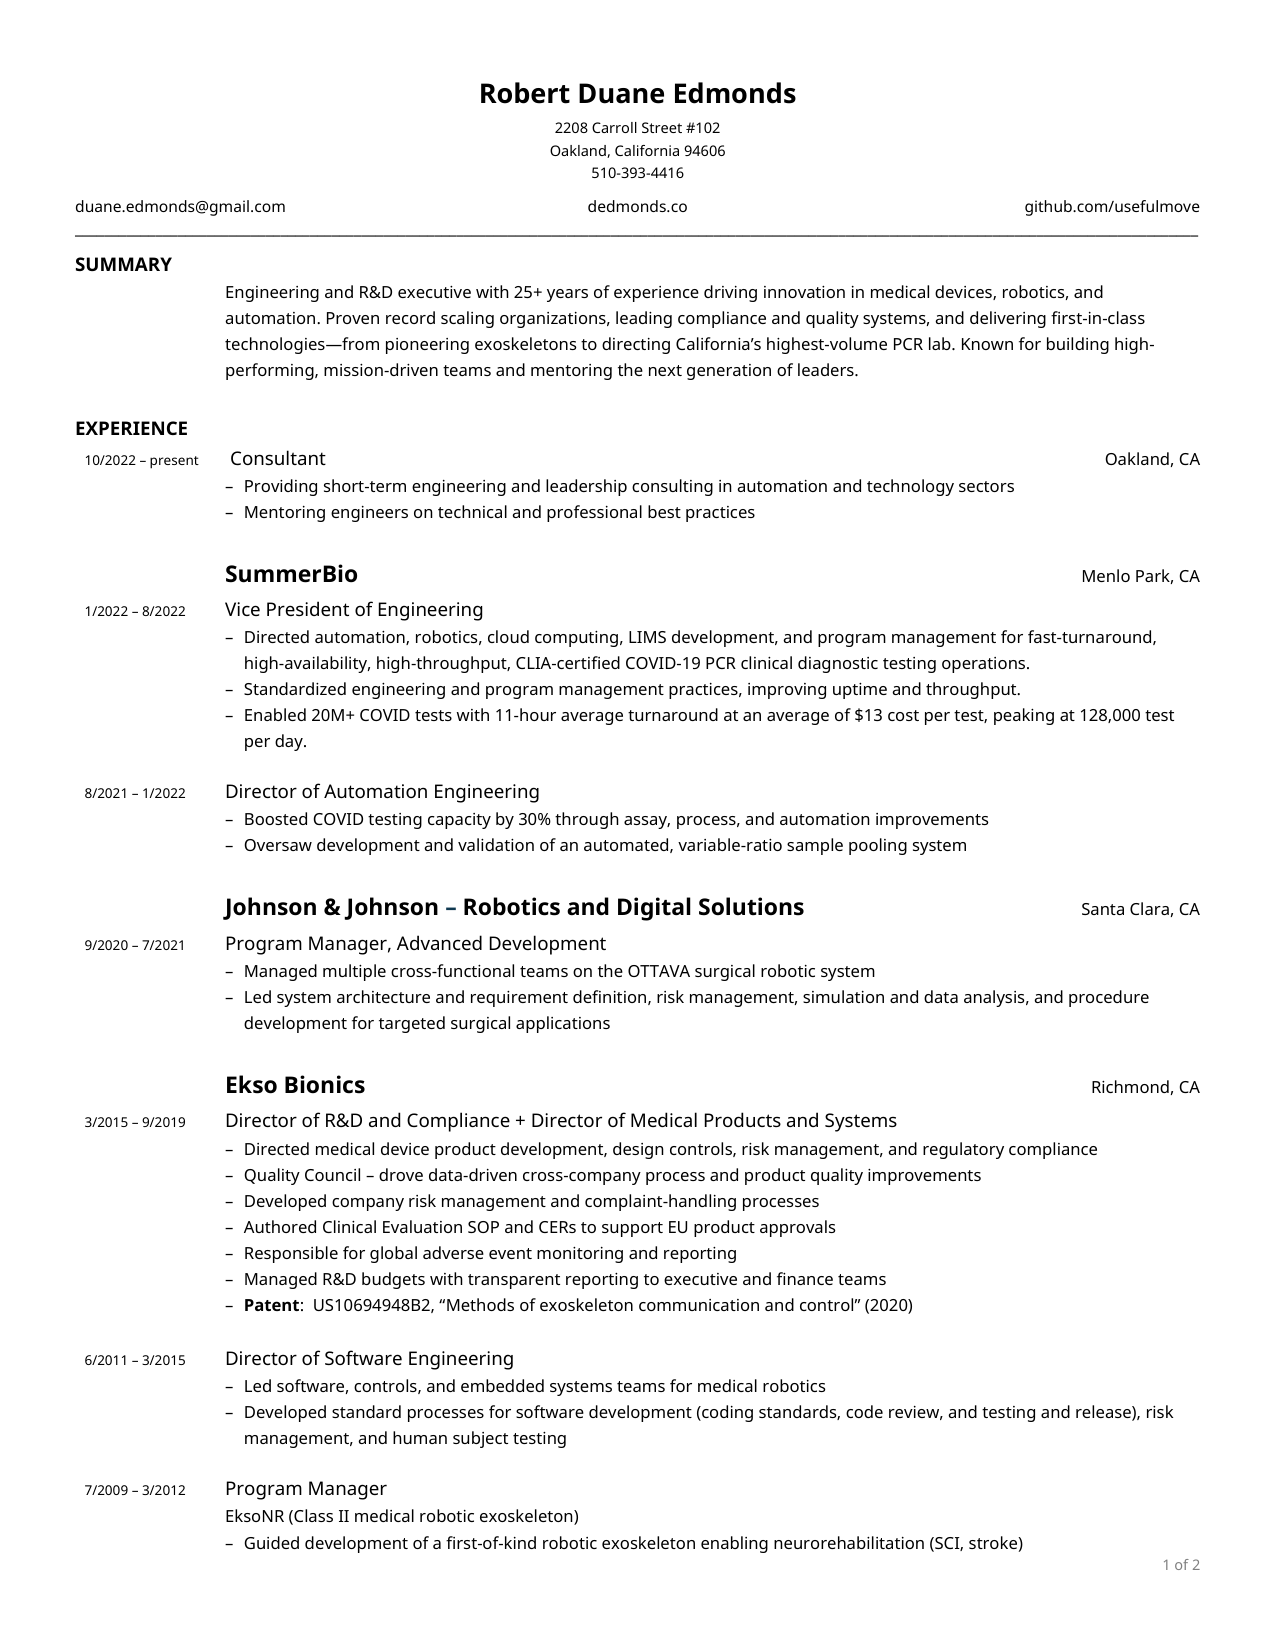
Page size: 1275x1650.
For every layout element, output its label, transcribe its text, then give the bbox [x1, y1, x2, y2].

list Boosted COVID testing capacity by 30% through assay, process, and automation improvements [225, 808, 1191, 831]
text SUMMARY [75, 251, 1191, 276]
text 2208 Carroll Street #102 [75, 118, 1200, 137]
list Providing short-term engineering and leadership consulting in automation and technology sectors [225, 474, 1191, 497]
list Mentoring engineers on technical and professional best practices [225, 500, 1191, 523]
text Engineering and R&D executive with 25+ years of experience driving innovation in medical devices, robotics, and automation. Proven record scaling organizations, leading compliance and quality systems, and delivering first-in-class technologies—from pioneering exoskeletons to directing California’s highest-volume PCR lab. Known for building high-performing, mission-driven teams and mentoring the next generation of leaders. [75, 280, 1191, 381]
text 8/2021 – 1/2022 Director of Automation Engineering [75, 779, 1191, 804]
text 3/2015 – 9/2019 Director of R&D and Compliance + Director of Medical Products and Systems [75, 1108, 1191, 1133]
list Patent: US10694948B2, “Methods of exoskeleton communication and control” (2020) [225, 1293, 1191, 1316]
text SummerBio Menlo Park, CA [75, 557, 1200, 589]
text 1/2022 – 8/2022 Vice President of Engineering [75, 596, 1191, 622]
list Led software, controls, and embedded systems teams for medical robotics [225, 1375, 1191, 1397]
list Directed medical device product development, design controls, risk management, and regulatory compliance [225, 1137, 1191, 1160]
text Robert Duane Edmonds [75, 75, 1200, 112]
list Developed standard processes for software development (coding standards, code review, and testing and release), risk management, and human subject testing [225, 1401, 1191, 1449]
text 7/2009 – 3/2012 Program Manager [75, 1476, 1191, 1501]
list Developed company risk management and complaint-handling processes [225, 1189, 1191, 1212]
list Managed multiple cross-functional teams on the OTTAVA surgical robotic system [225, 959, 1191, 982]
list Enabled 20M+ COVID tests with 11-hour average turnaround at an average of $13 cost per test, peaking at 128,000 test per day. [225, 704, 1191, 753]
list Quality Council – drove data-driven cross-company process and product quality improvements [225, 1163, 1191, 1186]
text Oakland, California 94606 [75, 140, 1200, 160]
list Directed automation, robotics, cloud computing, LIMS development, and program management for fast-turnaround, high-availability, high-throughput, CLIA-certified COVID-19 PCR clinical diagnostic testing operations. [225, 626, 1191, 674]
list Led system architecture and requirement definition, risk management, simulation and data analysis, and procedure development for targeted surgical applications [225, 986, 1191, 1034]
list Managed R&D budgets with transparent reporting to executive and finance teams [225, 1267, 1191, 1290]
list Responsible for global adverse event monitoring and reporting [225, 1241, 1191, 1264]
text duane.edmonds@gmail.com dedmonds.co github.com/usefulmove [75, 196, 1200, 217]
text EksoNR (Class II medical robotic exoskeleton) [75, 1505, 1200, 1527]
list Oversaw development and validation of an automated, variable-ratio sample pooling system [225, 834, 1191, 857]
text 510-393-4416 [75, 163, 1200, 183]
text 10/2022 – present Consultant Oakland, CA [75, 445, 1200, 470]
list Standardized engineering and program management practices, improving uptime and throughput. [225, 678, 1191, 701]
text 9/2020 – 7/2021 Program Manager, Advanced Development [75, 930, 1191, 956]
text Johnson & Johnson – Robotics and Digital Solutions Santa Clara, CA [75, 891, 1200, 922]
text Ekso Bionics Richmond, CA [75, 1069, 1200, 1100]
list Authored Clinical Evaluation SOP and CERs to support EU product approvals [225, 1215, 1191, 1238]
text EXPERIENCE [75, 416, 1200, 441]
list Guided development of a first-of-kind robotic exoskeleton enabling neurorehabilitation (SCI, stroke) [225, 1531, 1191, 1554]
text 6/2011 – 3/2015 Director of Software Engineering [75, 1345, 1191, 1371]
